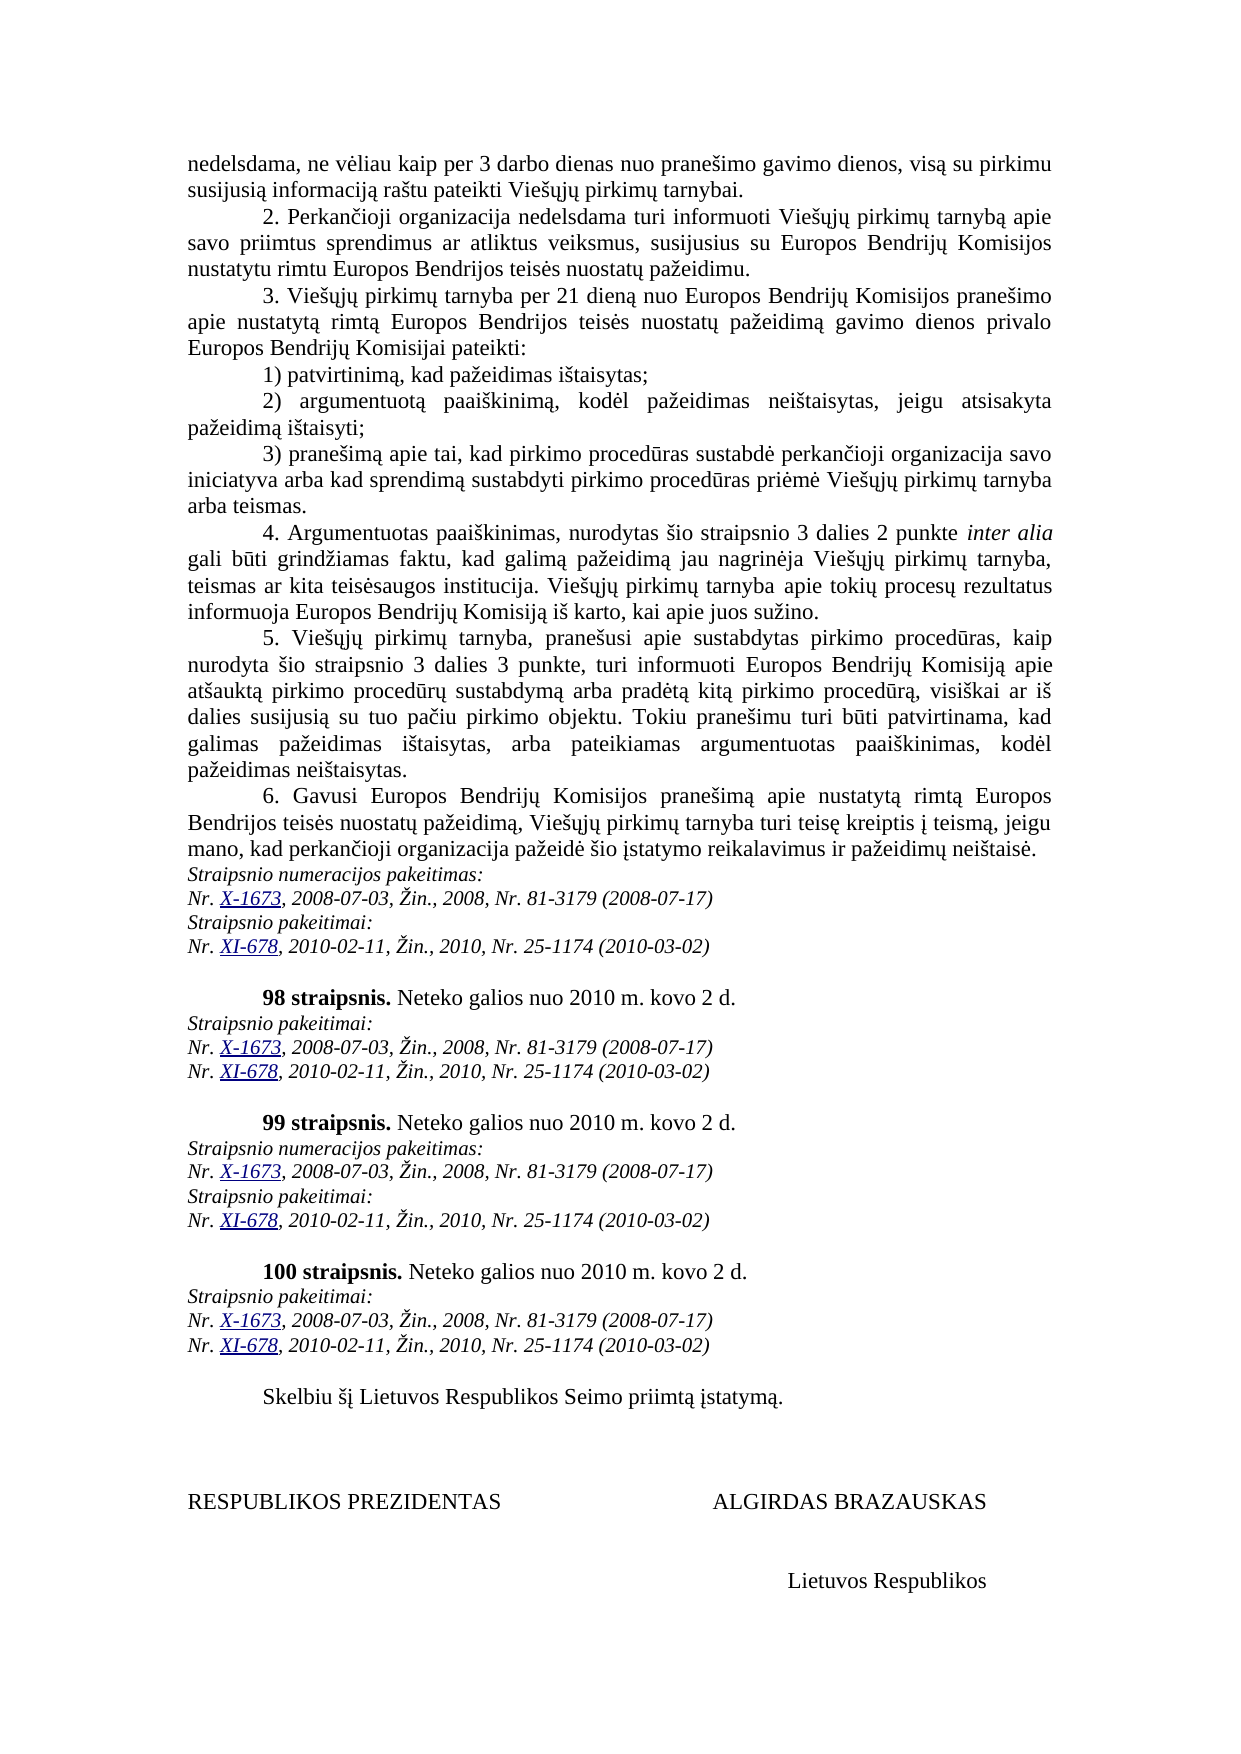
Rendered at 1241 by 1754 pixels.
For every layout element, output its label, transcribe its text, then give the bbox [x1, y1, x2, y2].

text 98 straipsnis. Neteko galios nuo 2010 m. kovo 2 d. [187, 984, 1053, 1011]
text Straipsnio numeracijos pakeitimas: [187, 862, 1053, 886]
text 5. Viešųjų pirkimų tarnyba, pranešusi apie sustabdytas pirkimo procedūras, kaip nurodyta šio straipsnio 3 dalies 3 punkte, turi informuoti Europos Bendrijų Komisiją apie atšauktą pirkimo procedūrų sustabdymą arba pradėtą kitą pirkimo procedūrą, visiškai ar iš dalies susijusią su tuo pačiu pirkimo objektu. Tokiu pranešimu turi būti patvirtinama, kad galimas pažeidimas ištaisytas, arba pateikiamas argumentuotas paaiškinimas, kodėl pažeidimas neištaisytas. [187, 624, 1053, 782]
text nedelsdama, ne vėliau kaip per 3 darbo dienas nuo pranešimo gavimo dienos, visą su pirkimu susijusią informaciją raštu pateikti Viešųjų pirkimų tarnybai. [187, 150, 1053, 203]
text Nr. X-1673, 2008-07-03, Žin., 2008, Nr. 81-3179 (2008-07-17) [187, 1034, 1053, 1059]
text 1) patvirtinimą, kad pažeidimas ištaisytas; [187, 361, 1053, 387]
text Skelbiu šį Lietuvos Respublikos Seimo priimtą įstatymą. [187, 1383, 1053, 1409]
text Straipsnio numeracijos pakeitimas: [187, 1135, 1053, 1159]
text RESPUBLIKOS PREZIDENTAS ALGIRDAS BRAZAUSKAS [187, 1488, 1053, 1541]
text Nr. XI-678, 2010-02-11, Žin., 2010, Nr. 25-1174 (2010-03-02) [187, 1332, 1053, 1357]
text Nr. X-1673, 2008-07-03, Žin., 2008, Nr. 81-3179 (2008-07-17) [187, 1159, 1053, 1183]
text 2. Perkančioji organizacija nedelsdama turi informuoti Viešųjų pirkimų tarnybą apie savo priimtus sprendimus ar atliktus veiksmus, susijusius su Europos Bendrijų Komisijos nustatytu rimtu Europos Bendrijos teisės nuostatų pažeidimu. [187, 203, 1053, 282]
text Nr. XI-678, 2010-02-11, Žin., 2010, Nr. 25-1174 (2010-03-02) [187, 934, 1053, 958]
text Nr. X-1673, 2008-07-03, Žin., 2008, Nr. 81-3179 (2008-07-17) [187, 886, 1053, 910]
text Lietuvos Respublikos [187, 1567, 1053, 1594]
text 4. Argumentuotas paaiškinimas, nurodytas šio straipsnio 3 dalies 2 punkte inter alia gali būti grindžiamas faktu, kad galimą pažeidimą jau nagrinėja Viešųjų pirkimų tarnyba, teismas ar kita teisėsaugos institucija. Viešųjų pirkimų tarnyba apie tokių procesų rezultatus informuoja Europos Bendrijų Komisiją iš karto, kai apie juos sužino. [187, 519, 1053, 624]
text 6. Gavusi Europos Bendrijų Komisijos pranešimą apie nustatytą rimtą Europos Bendrijos teisės nuostatų pažeidimą, Viešųjų pirkimų tarnyba turi teisę kreiptis į teismą, jeigu mano, kad perkančioji organizacija pažeidė šio įstatymo reikalavimus ir pažeidimų neištaisė. [187, 782, 1053, 862]
text Nr. XI-678, 2010-02-11, Žin., 2010, Nr. 25-1174 (2010-03-02) [187, 1208, 1053, 1232]
text 3. Viešųjų pirkimų tarnyba per 21 dieną nuo Europos Bendrijų Komisijos pranešimo apie nustatytą rimtą Europos Bendrijos teisės nuostatų pažeidimą gavimo dienos privalo Europos Bendrijų Komisijai pateikti: [187, 282, 1053, 361]
text Straipsnio pakeitimai: [187, 1011, 1053, 1034]
text Straipsnio pakeitimai: [187, 910, 1053, 934]
text 100 straipsnis. Neteko galios nuo 2010 m. kovo 2 d. [187, 1258, 1053, 1284]
text Straipsnio pakeitimai: [187, 1284, 1053, 1308]
text Nr. X-1673, 2008-07-03, Žin., 2008, Nr. 81-3179 (2008-07-17) [187, 1308, 1053, 1332]
text 2) argumentuotą paaiškinimą, kodėl pažeidimas neištaisytas, jeigu atsisakyta pažeidimą ištaisyti; [187, 387, 1053, 440]
text 99 straipsnis. Neteko galios nuo 2010 m. kovo 2 d. [187, 1109, 1053, 1135]
text Straipsnio pakeitimai: [187, 1183, 1053, 1208]
text Nr. XI-678, 2010-02-11, Žin., 2010, Nr. 25-1174 (2010-03-02) [187, 1059, 1053, 1083]
text 3) pranešimą apie tai, kad pirkimo procedūras sustabdė perkančioji organizacija savo iniciatyva arba kad sprendimą sustabdyti pirkimo procedūras priėmė Viešųjų pirkimų tarnyba arba teismas. [187, 440, 1053, 519]
